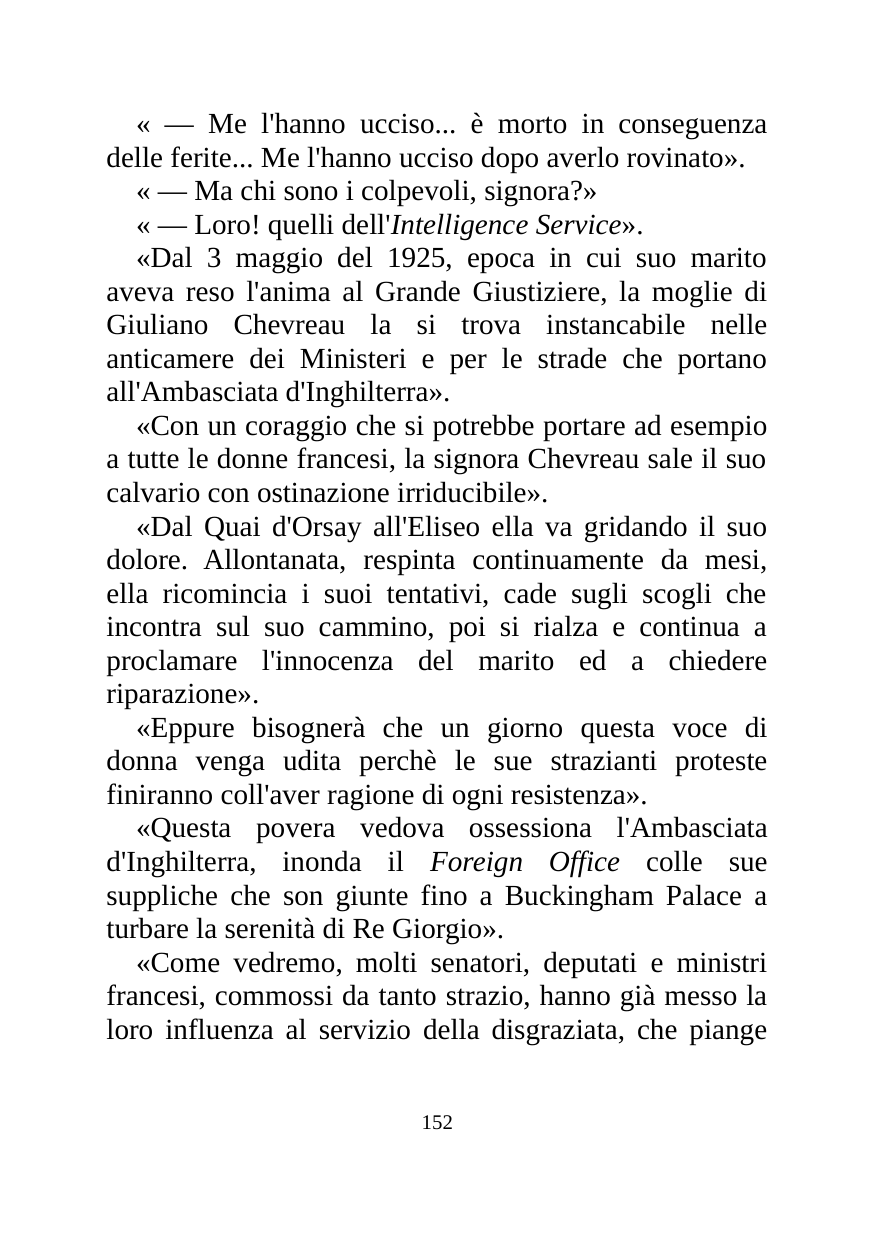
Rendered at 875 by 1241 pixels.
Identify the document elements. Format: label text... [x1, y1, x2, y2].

text «Questa povera vedova ossessiona l'Ambasciata d'Inghilterra, inonda il Foreign Office colle sue suppliche che son giunte fino a Buckingham Palace a turbare la serenità di Re Giorgio». [106, 811, 768, 945]
text « — Me l'hanno ucciso... è morto in conseguenza delle ferite... Me l'hanno ucciso dopo averlo rovinato». [106, 106, 768, 173]
text «Dal Quai d'Orsay all'Eliseo ella va gridando il suo dolore. Allontanata, respinta continuamente da mesi, ella ricomincia i suoi tentativi, cade sugli scogli che incontra sul suo cammino, poi si rialza e continua a proclamare l'innocenza del marito ed a chiedere riparazione». [106, 509, 768, 710]
text «Dal 3 maggio del 1925, epoca in cui suo marito aveva reso l'anima al Grande Giustiziere, la moglie di Giuliano Chevreau la si trova instancabile nelle anticamere dei Ministeri e per le strade che portano all'Ambasciata d'Inghilterra». [106, 240, 768, 408]
text «Eppure bisognerà che un giorno questa voce di donna venga udita perchè le sue strazianti proteste finiranno coll'aver ragione di ogni resistenza». [106, 710, 768, 811]
text «Come vedremo, molti senatori, deputati e ministri francesi, commossi da tanto strazio, hanno già messo la loro influenza al servizio della disgraziata, che piange [106, 945, 768, 1045]
text « — Ma chi sono i colpevoli, signora?» [106, 173, 768, 207]
text «Con un coraggio che si potrebbe portare ad esempio a tutte le donne francesi, la signora Chevreau sale il suo calvario con ostinazione irriducibile». [106, 408, 768, 509]
text « — Loro! quelli dell'Intelligence Service». [106, 207, 768, 240]
